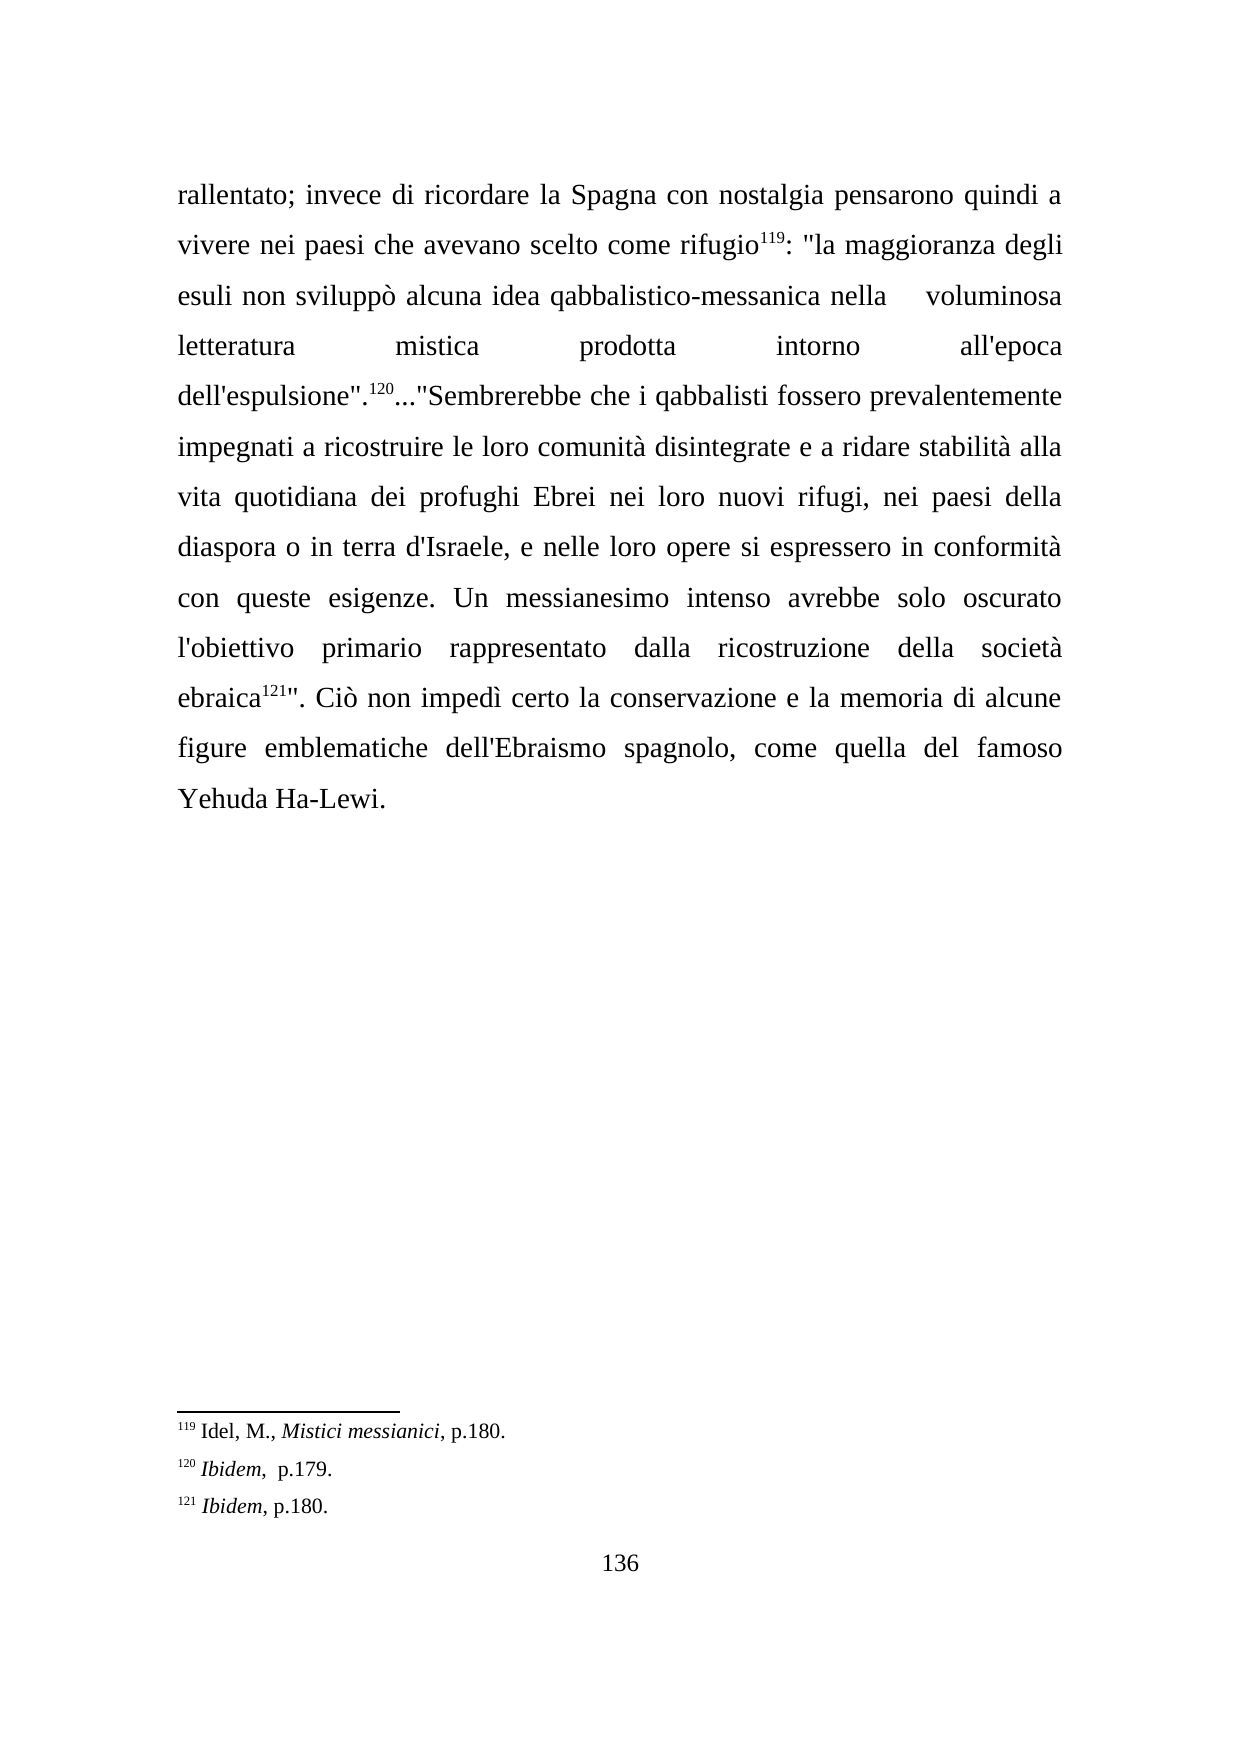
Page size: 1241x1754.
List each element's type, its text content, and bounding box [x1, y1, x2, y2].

text Ibidem, p.179. [177, 1456, 1063, 1481]
text Idel, M., Mistici messianici, p.180. [177, 1418, 1063, 1443]
text rallentato; invece di ricordare la Spagna con nostalgia pensarono quindi a vivere nei paesi che avevano scelto come rifugio: "la maggioranza degli esuli non sviluppò alcuna idea qabbalistico-messanica nella voluminosa letteratura mistica prodotta intorno all'epoca dell'espulsione"...."Sembrerebbe che i qabbalisti fossero prevalentemente impegnati a ricostruire le loro comunità disintegrate e a ridare stabilità alla vita quotidiana dei profughi Ebrei nei loro nuovi rifugi, nei paesi della diaspora o in terra d'Israele, e nelle loro opere si espressero in conformità con queste esigenze. Un messianesimo intenso avrebbe solo oscurato l'obiettivo primario rappresentato dalla ricostruzione della società ebraica". Ciò non impedì certo la conservazione e la memoria di alcune figure emblematiche dell'Ebraismo spagnolo, come quella del famoso Yehuda Ha-Lewi. [177, 177, 1063, 814]
text Ibidem, p.180. [177, 1493, 1063, 1518]
